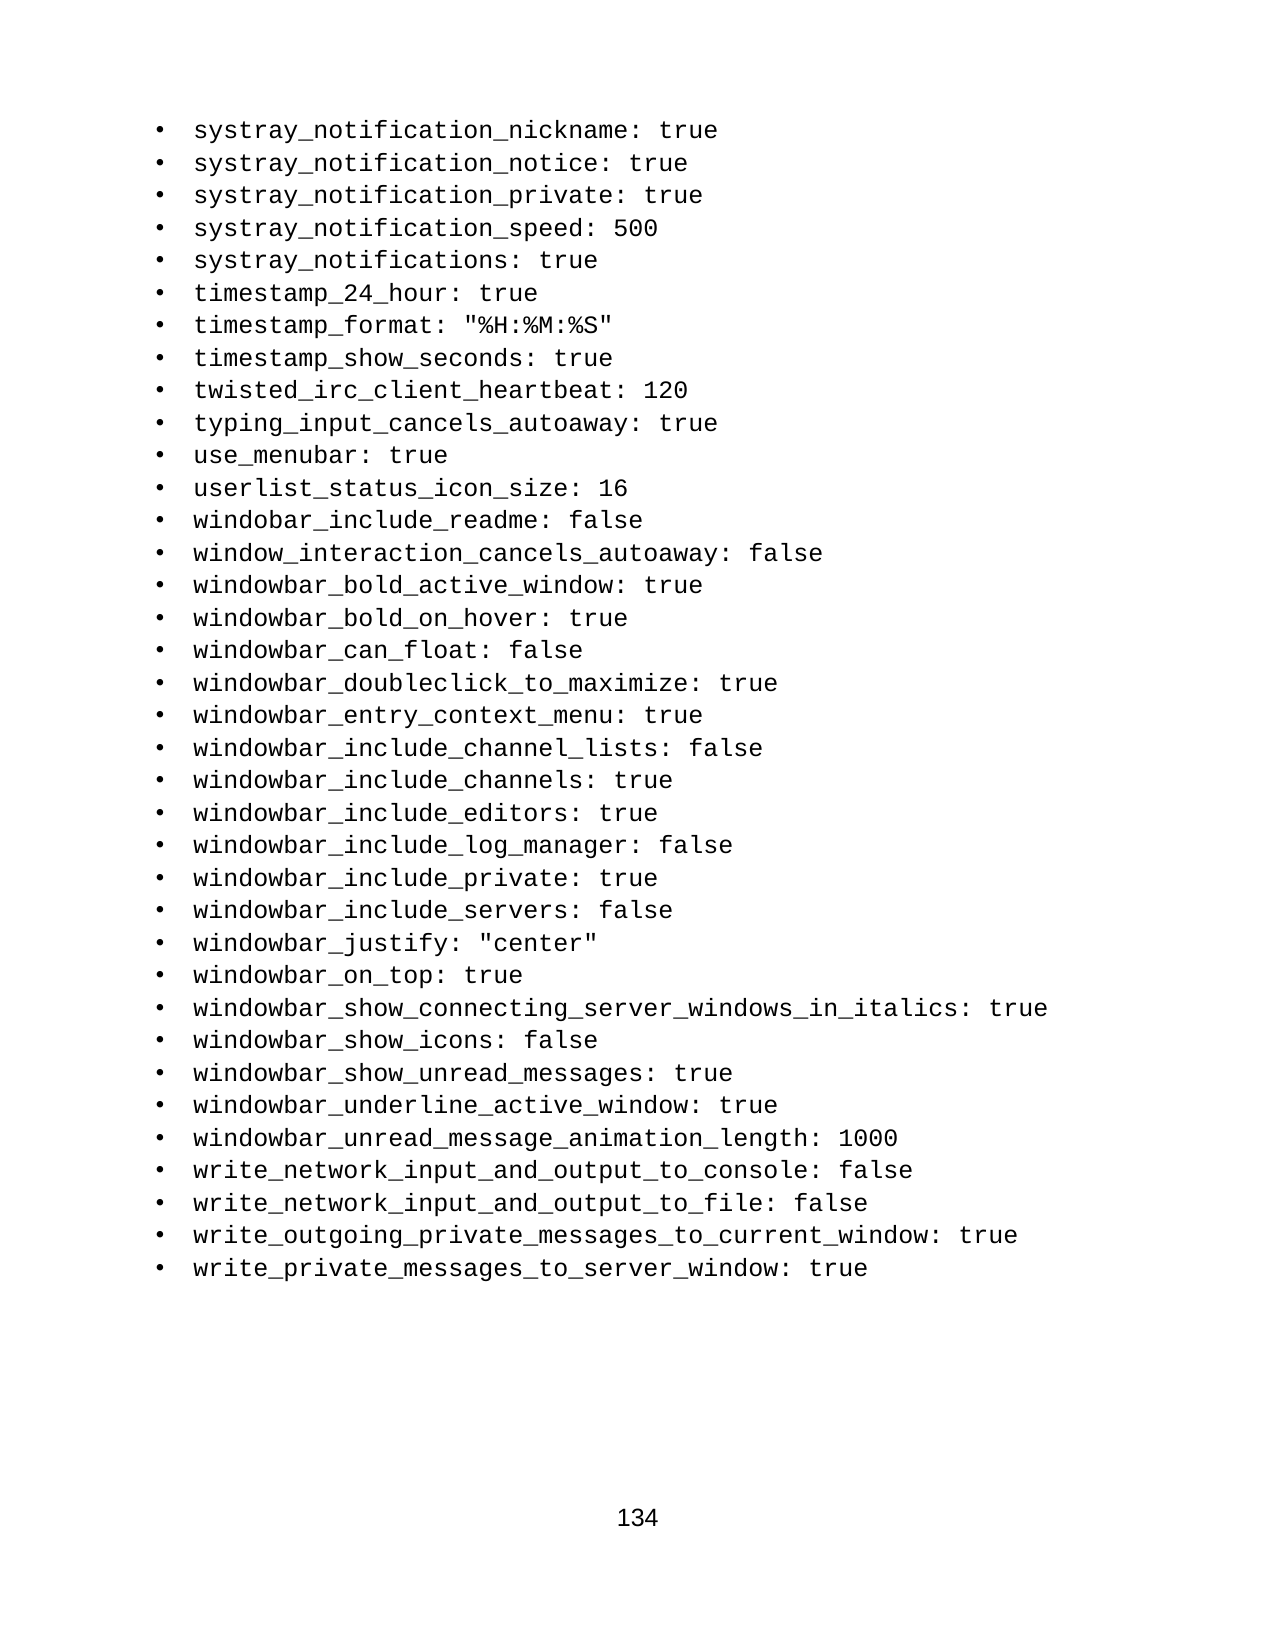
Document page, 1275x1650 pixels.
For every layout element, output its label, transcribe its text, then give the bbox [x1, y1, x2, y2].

list windowbar_show_unread_messages: true [156, 1061, 1157, 1089]
list use_menubar: true [156, 443, 1157, 471]
list windowbar_include_servers: false [156, 898, 1157, 926]
list systray_notification_nickname: true [156, 118, 1157, 146]
list windowbar_entry_context_menu: true [156, 703, 1157, 731]
list write_private_messages_to_server_window: true [156, 1256, 1157, 1284]
list timestamp_24_hour: true [156, 281, 1157, 309]
list userlist_status_icon_size: 16 [156, 476, 1157, 504]
list windowbar_underline_active_window: true [156, 1093, 1157, 1121]
list windowbar_can_float: false [156, 638, 1157, 666]
list windowbar_include_private: true [156, 866, 1157, 894]
list twisted_irc_client_heartbeat: 120 [156, 378, 1157, 406]
list windowbar_doubleclick_to_maximize: true [156, 671, 1157, 699]
list windowbar_include_channels: true [156, 768, 1157, 796]
list windowbar_bold_active_window: true [156, 573, 1157, 601]
list window_interaction_cancels_autoaway: false [156, 541, 1157, 569]
list windobar_include_readme: false [156, 508, 1157, 536]
list typing_input_cancels_autoaway: true [156, 411, 1157, 439]
list timestamp_show_seconds: true [156, 346, 1157, 374]
list windowbar_show_icons: false [156, 1028, 1157, 1056]
list systray_notification_private: true [156, 183, 1157, 211]
list write_outgoing_private_messages_to_current_window: true [156, 1223, 1157, 1251]
list windowbar_justify: "center" [156, 931, 1157, 959]
list write_network_input_and_output_to_console: false [156, 1158, 1157, 1186]
list timestamp_format: "%H:%M:%S" [156, 313, 1157, 341]
list windowbar_on_top: true [156, 963, 1157, 991]
list windowbar_unread_message_animation_length: 1000 [156, 1126, 1157, 1154]
list windowbar_include_log_manager: false [156, 833, 1157, 861]
list windowbar_include_channel_lists: false [156, 736, 1157, 764]
list write_network_input_and_output_to_file: false [156, 1191, 1157, 1219]
list windowbar_show_connecting_server_windows_in_italics: true [156, 996, 1157, 1024]
list windowbar_bold_on_hover: true [156, 606, 1157, 634]
list windowbar_include_editors: true [156, 801, 1157, 829]
list systray_notification_notice: true [156, 151, 1157, 179]
list systray_notifications: true [156, 248, 1157, 276]
list systray_notification_speed: 500 [156, 216, 1157, 244]
